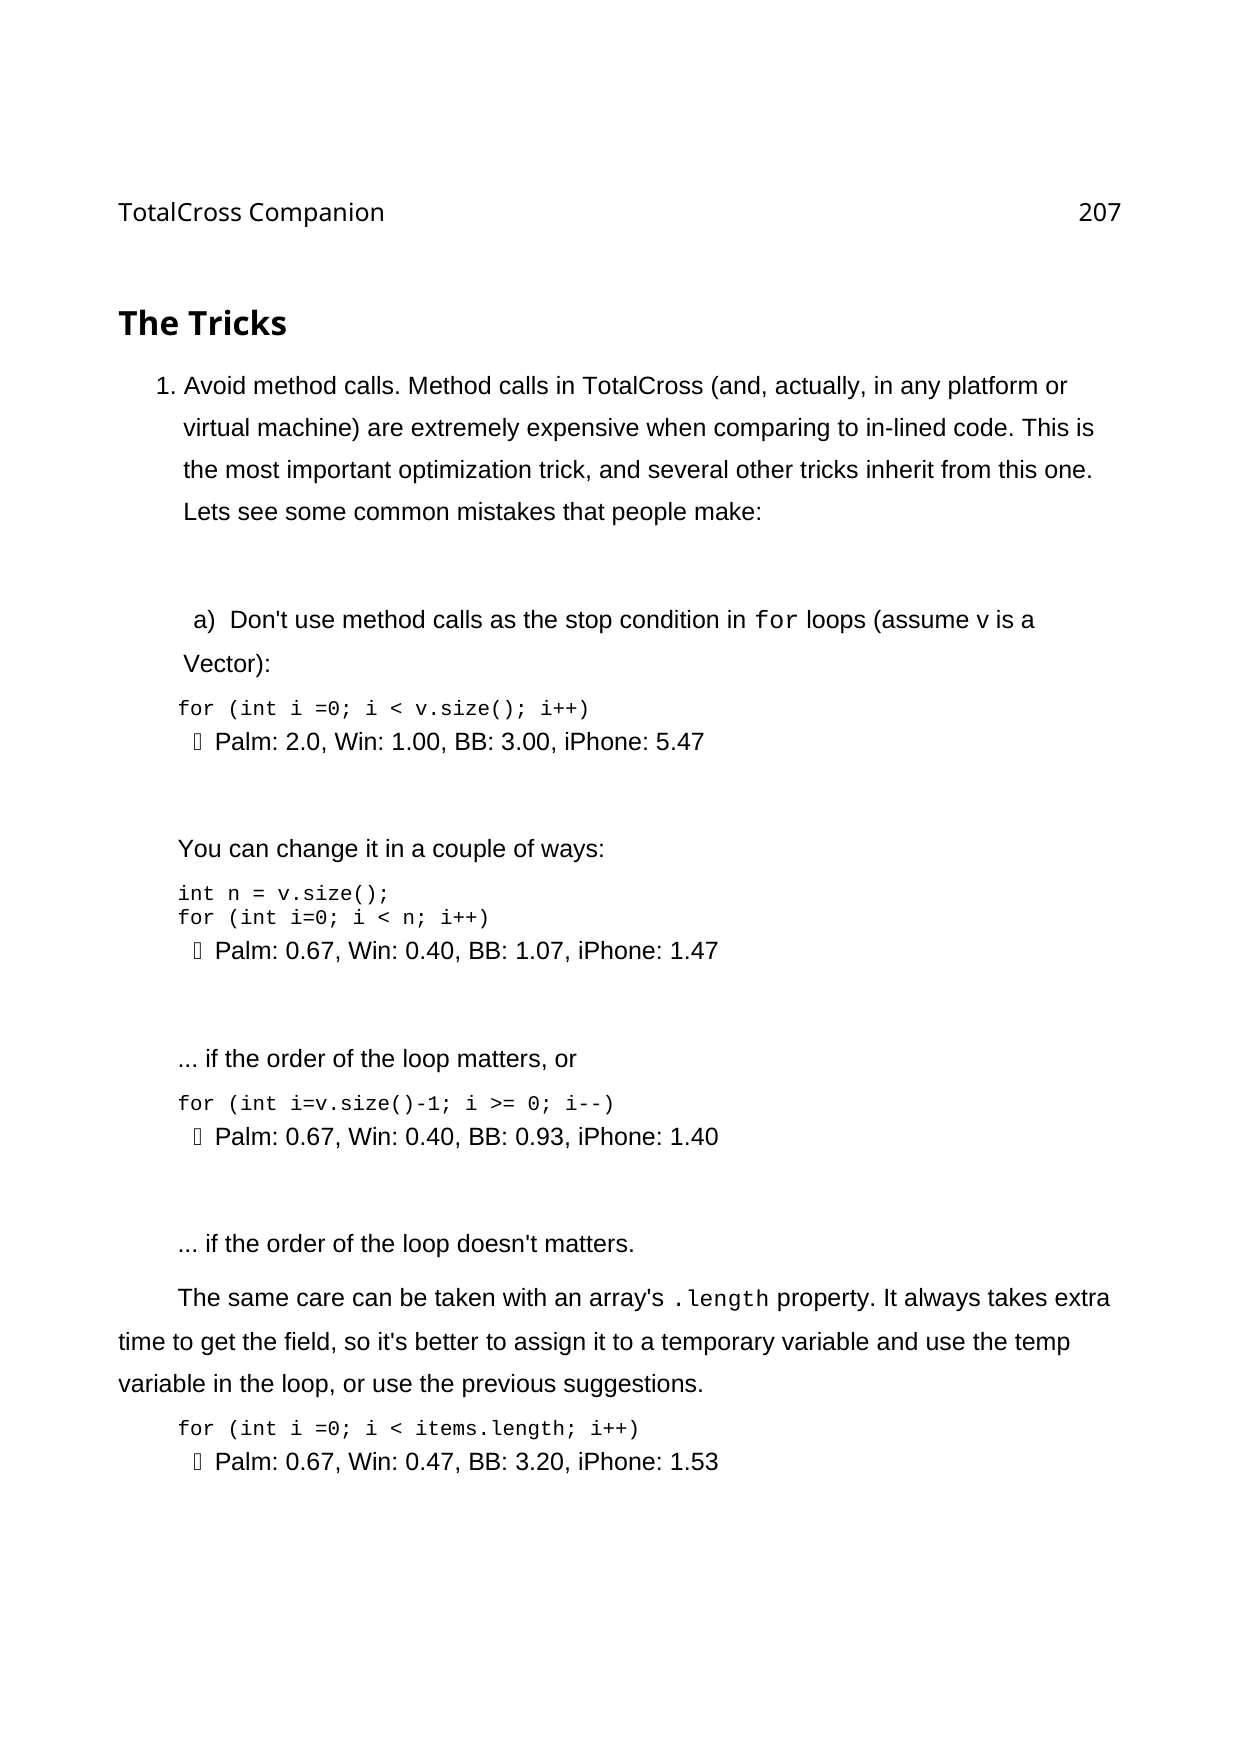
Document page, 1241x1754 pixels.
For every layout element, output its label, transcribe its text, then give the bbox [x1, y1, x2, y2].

list Palm: 0.67, Win: 0.47, BB: 3.20, iPhone: 1.53 [193, 1448, 1122, 1476]
list Palm: 0.67, Win: 0.40, BB: 1.07, iPhone: 1.47 [193, 937, 1122, 965]
text for (int i=v.size()-1; i >= 0; i--) [118, 1093, 1122, 1117]
text ... if the order of the loop matters, or [118, 1045, 1122, 1073]
text int n = v.size(); [118, 883, 1122, 907]
text The same care can be taken with an array's .length property. It always takes extra time to get the field, so it's better to assign it to a temporary variable and use the temp variable in the loop, or use the previous suggestions. [118, 1284, 1122, 1398]
text You can change it in a couple of ways: [118, 835, 1122, 863]
subtitle The Tricks [118, 300, 1122, 346]
list Palm: 0.67, Win: 0.40, BB: 0.93, iPhone: 1.40 [193, 1123, 1122, 1151]
list Palm: 2.0, Win: 1.00, BB: 3.00, iPhone: 5.47 [193, 728, 1122, 756]
text for (int i=0; i < n; i++) [118, 907, 1122, 931]
list Avoid method calls. Method calls in TotalCross (and, actually, in any platform or virtual machine) are extremely expensive when comparing to in-lined code. This is the most important optimization trick, and several other tricks inherit from this one. Lets see some common mistakes that people make: [156, 372, 1122, 526]
text for (int i =0; i < items.length; i++) [118, 1418, 1122, 1442]
text for (int i =0; i < v.size(); i++) [118, 698, 1122, 722]
text ... if the order of the loop doesn't matters. [118, 1230, 1122, 1258]
list Don't use method calls as the stop condition in for loops (assume v is a Vector): [183, 606, 1122, 678]
